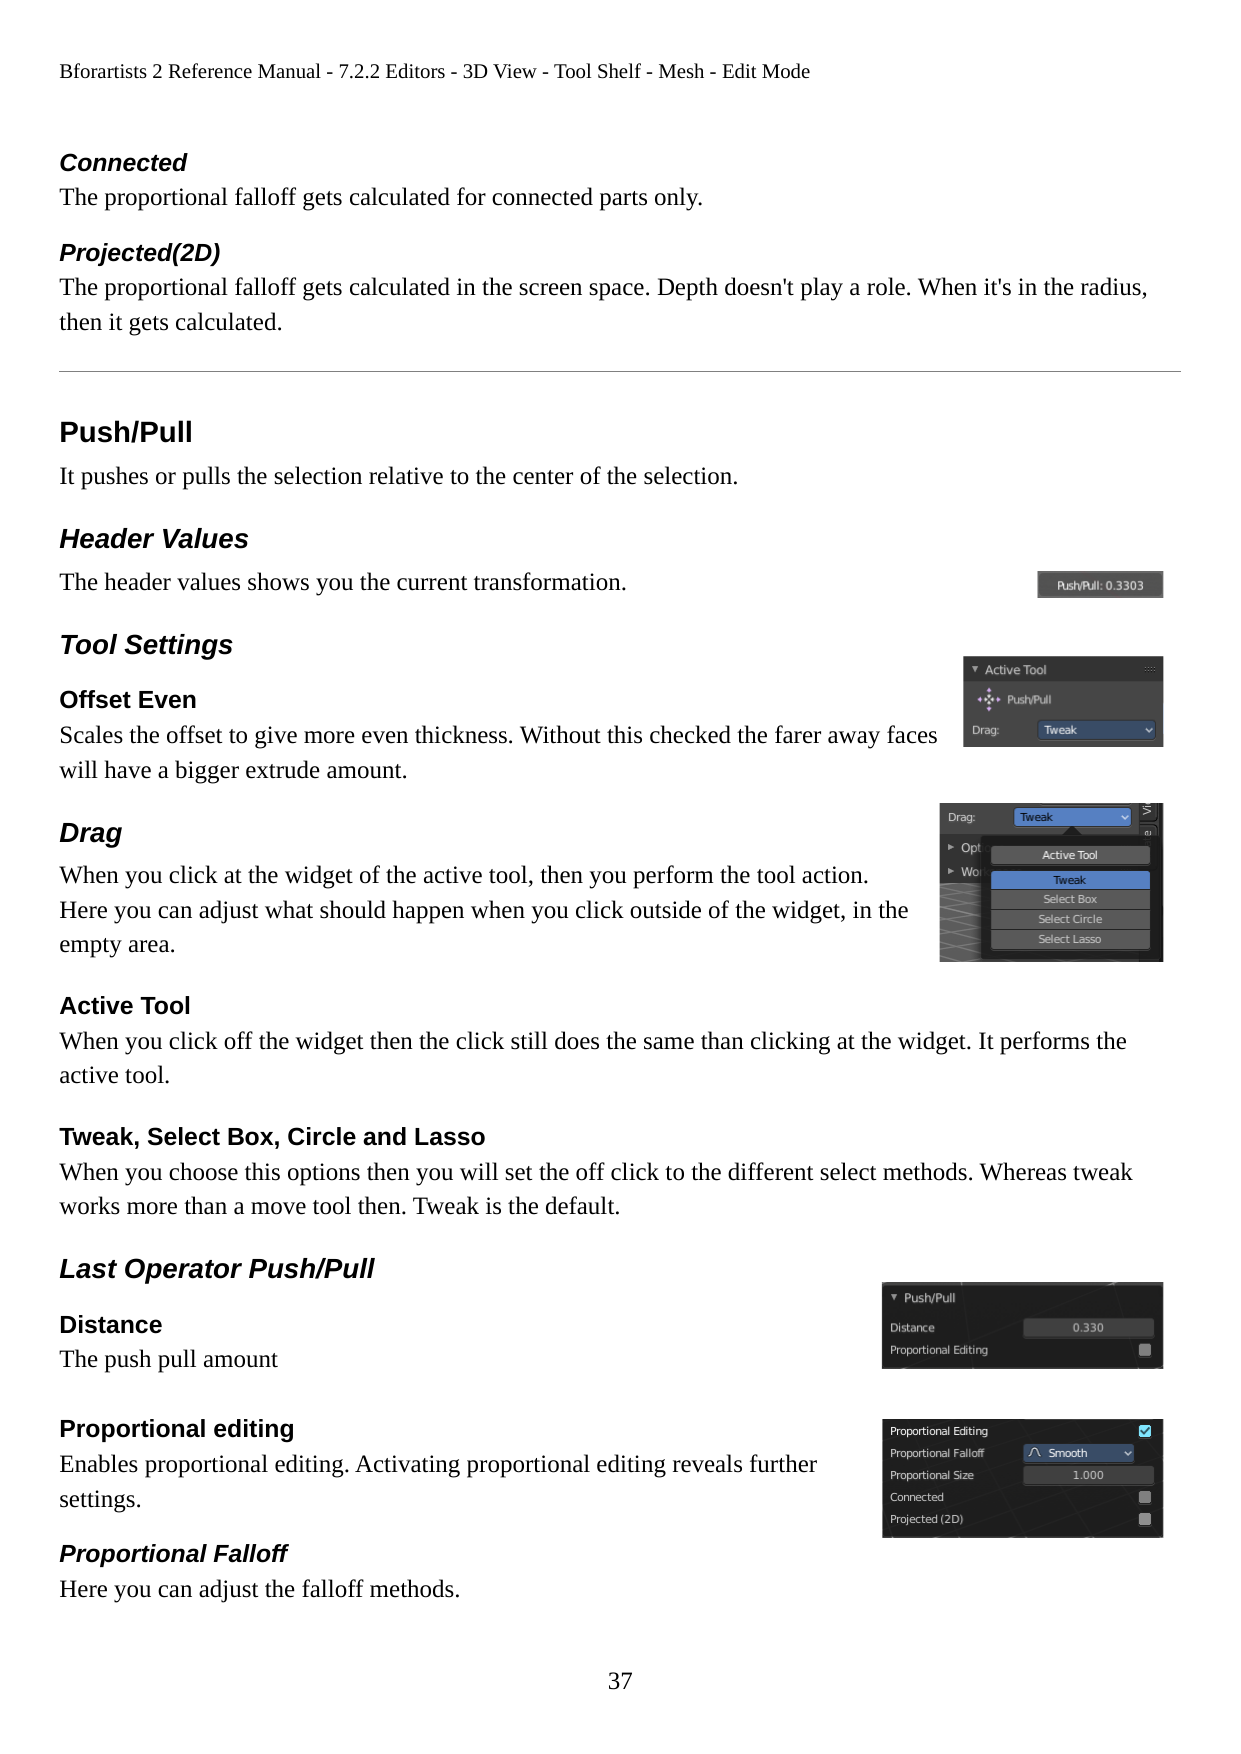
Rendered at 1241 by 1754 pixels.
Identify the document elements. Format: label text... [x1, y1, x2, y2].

picture [881, 1282, 1164, 1369]
subtitle Offset Even [59, 685, 963, 714]
subtitle Last Operator Push/Pull [59, 1253, 1181, 1285]
picture [963, 656, 1164, 747]
subtitle [1164, 1310, 1181, 1338]
subtitle [1164, 816, 1181, 848]
picture [939, 803, 1164, 962]
picture [882, 1419, 1164, 1538]
text When you click off the widget then the click still does the same than clicking at the widget. It performs the active tool. [59, 1026, 1181, 1089]
text The proportional falloff gets calculated in the screen space. Depth doesn't play a role. When it's in the radius, then it gets calculated. [59, 272, 1181, 336]
subtitle Push/Pull [59, 415, 1181, 448]
text When you click at the widget of the active tool, then you perform the tool action. Here you can adjust what should happen when you click outside of the widget, in the empty area. [59, 861, 939, 958]
subtitle Header Values [59, 523, 1181, 554]
text Scales the offset to give more even thickness. Without this checked the farer away faces will have a bigger extrude amount. [59, 720, 1181, 783]
subtitle Proportional Falloff [59, 1539, 1181, 1568]
picture [1037, 571, 1164, 598]
text The proportional falloff gets calculated for connected parts only. [59, 182, 1181, 211]
subtitle [1164, 685, 1181, 714]
subtitle Tweak, Select Box, Circle and Lasso [59, 1122, 1181, 1151]
subtitle Tool Settings [59, 628, 1181, 660]
subtitle Drag [59, 816, 939, 848]
text The push pull amount [59, 1344, 1181, 1373]
text Enables proportional editing. Activating proportional editing reveals further settings. [59, 1449, 882, 1512]
subtitle Connected [59, 148, 1181, 176]
subtitle Active Tool [59, 991, 1181, 1020]
text The header values shows you the current transformation. [59, 567, 1181, 596]
subtitle Proportional editing [59, 1414, 1181, 1443]
subtitle Projected(2D) [59, 238, 1181, 266]
subtitle Distance [59, 1310, 881, 1338]
text Here you can adjust the falloff methods. [59, 1574, 1181, 1603]
text When you choose this options then you will set the off click to the different select methods. Whereas tweak works more than a move tool then. Tweak is the default. [59, 1157, 1181, 1220]
text It pushes or pulls the selection relative to the center of the selection. [59, 461, 1181, 490]
